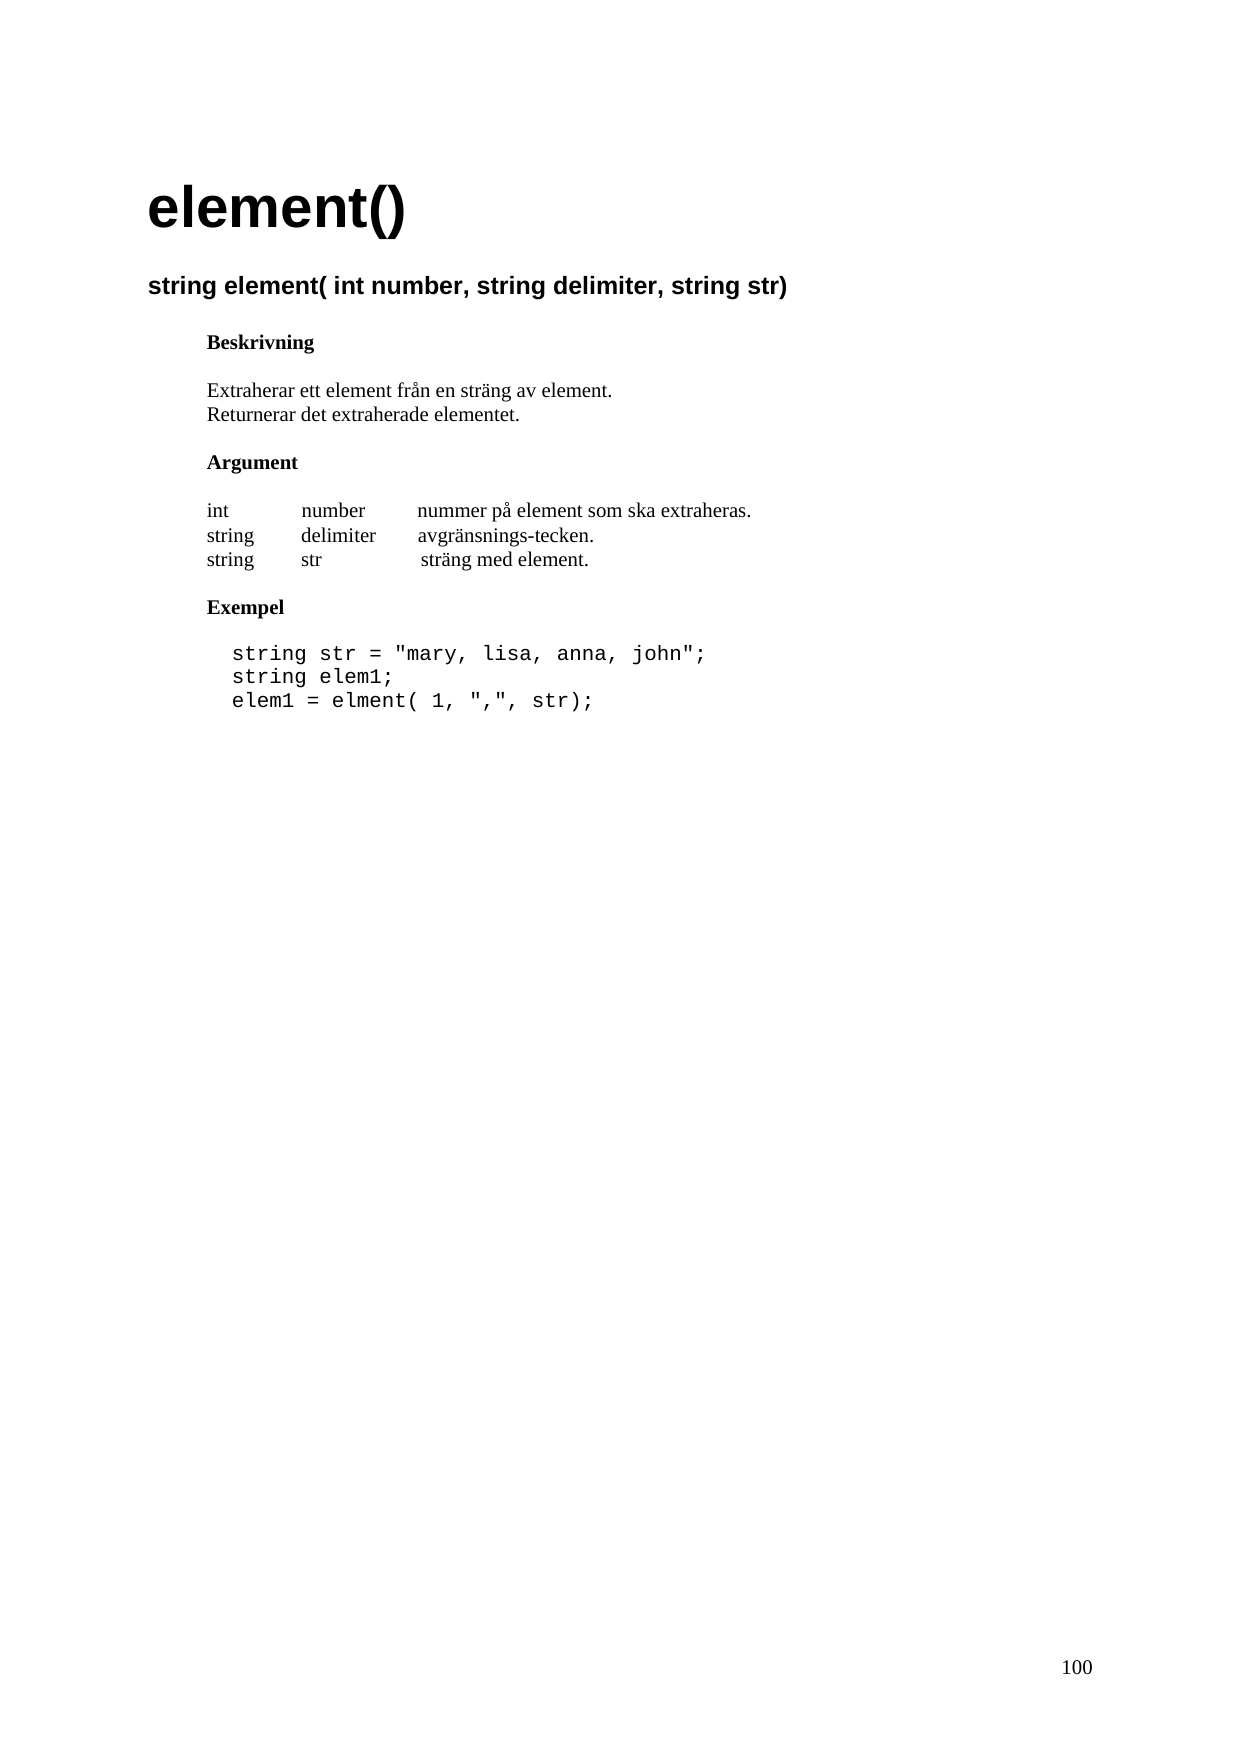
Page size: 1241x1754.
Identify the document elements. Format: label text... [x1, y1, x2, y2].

text string str = "mary, lisa, anna, john"; [207, 643, 1093, 666]
text elem1 = elment( 1, ",", str); [207, 690, 1093, 714]
subtitle element() [148, 173, 1093, 240]
subtitle string element( int number, string delimiter, string str) [148, 271, 1093, 300]
text string str sträng med element. [207, 547, 1093, 571]
text int number nummer på element som ska extraheras. [207, 498, 1093, 522]
text Extraherar ett element från en sträng av element. [207, 378, 1093, 402]
text Argument [207, 450, 1093, 474]
text Returnerar det extraherade elementet. [207, 402, 1093, 426]
text string delimiter avgränsnings-tecken. [207, 522, 1093, 547]
text Beskrivning [207, 330, 1093, 354]
text Exempel [207, 595, 1093, 619]
text string elem1; [207, 666, 1093, 690]
